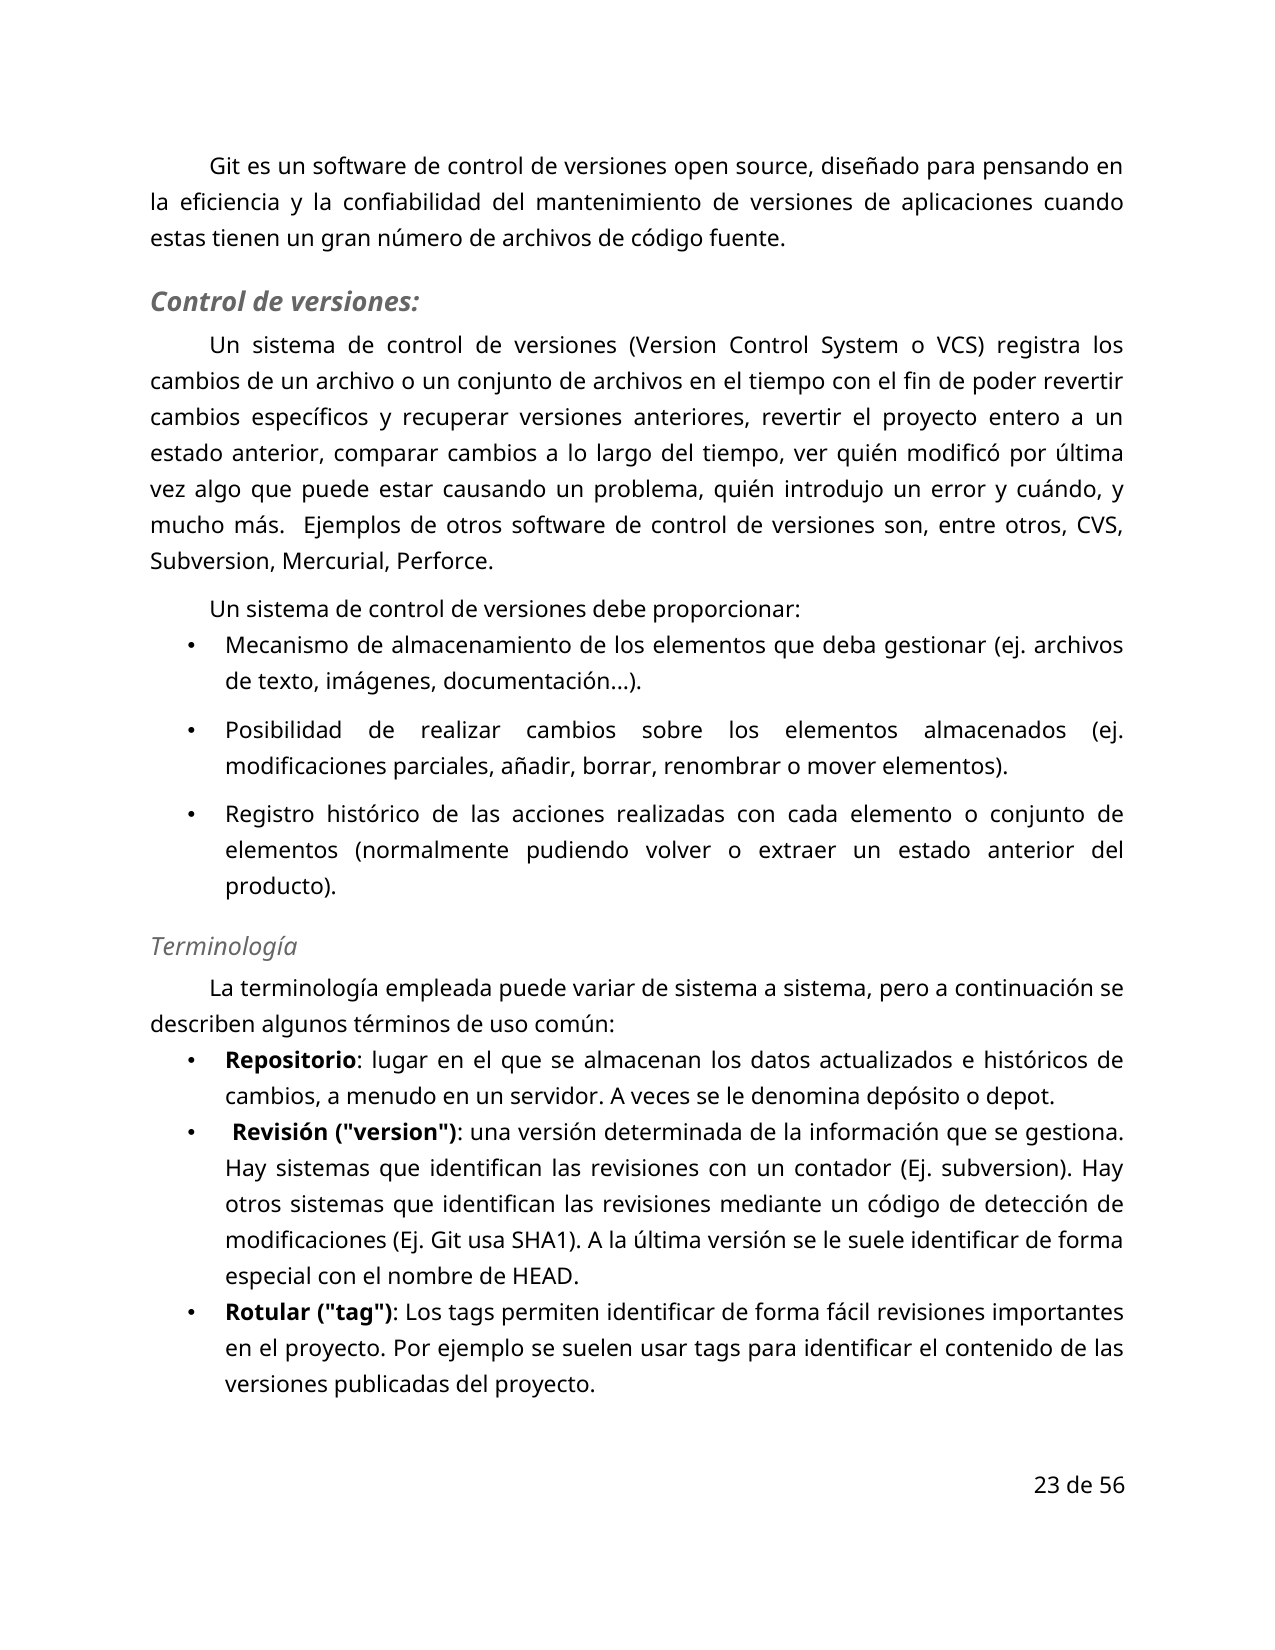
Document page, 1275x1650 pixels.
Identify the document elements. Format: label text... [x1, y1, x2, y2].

subtitle Control de versiones: [150, 283, 1125, 320]
text Un sistema de control de versiones (Version Control System o VCS) registra los cambios de un archivo o un conjunto de archivos en el tiempo con el fin de poder revertir cambios específicos y recuperar versiones anteriores, revertir el proyecto entero a un estado anterior, comparar cambios a lo largo del tiempo, ver quién modificó por última vez algo que puede estar causando un problema, quién introdujo un error y cuándo, y mucho más. Ejemplos de otros software de control de versiones son, entre otros, CVS, Subversion, Mercurial, Perforce. [150, 329, 1125, 576]
subtitle Terminología [150, 929, 1125, 963]
list Repositorio: lugar en el que se almacenan los datos actualizados e históricos de cambios, a menudo en un servidor. A veces se le denomina depósito o depot. [187, 1044, 1125, 1111]
list Mecanismo de almacenamiento de los elementos que deba gestionar (ej. archivos de texto, imágenes, documentación...). [187, 629, 1125, 697]
text Un sistema de control de versiones debe proporcionar: [150, 593, 1125, 625]
list Registro histórico de las acciones realizadas con cada elemento o conjunto de elementos (normalmente pudiendo volver o extraer un estado anterior del producto). [187, 798, 1125, 901]
text La terminología empleada puede variar de sistema a sistema, pero a continuación se describen algunos términos de uso común: [150, 972, 1125, 1039]
list Rotular ("tag"): Los tags permiten identificar de forma fácil revisiones importantes en el proyecto. Por ejemplo se suelen usar tags para identificar el contenido de las versiones publicadas del proyecto. [187, 1296, 1125, 1399]
text Git es un software de control de versiones open source, diseñado para pensando en la eficiencia y la confiabilidad del mantenimiento de versiones de aplicaciones cuando estas tienen un gran número de archivos de código fuente. [150, 150, 1125, 253]
list Posibilidad de realizar cambios sobre los elementos almacenados (ej. modificaciones parciales, añadir, borrar, renombrar o mover elementos). [187, 714, 1125, 781]
list Revisión ("version"): una versión determinada de la información que se gestiona. Hay sistemas que identifican las revisiones con un contador (Ej. subversion). Hay otros sistemas que identifican las revisiones mediante un código de detección de modificaciones (Ej. Git usa SHA1). A la última versión se le suele identificar de forma especial con el nombre de HEAD. [187, 1116, 1125, 1291]
